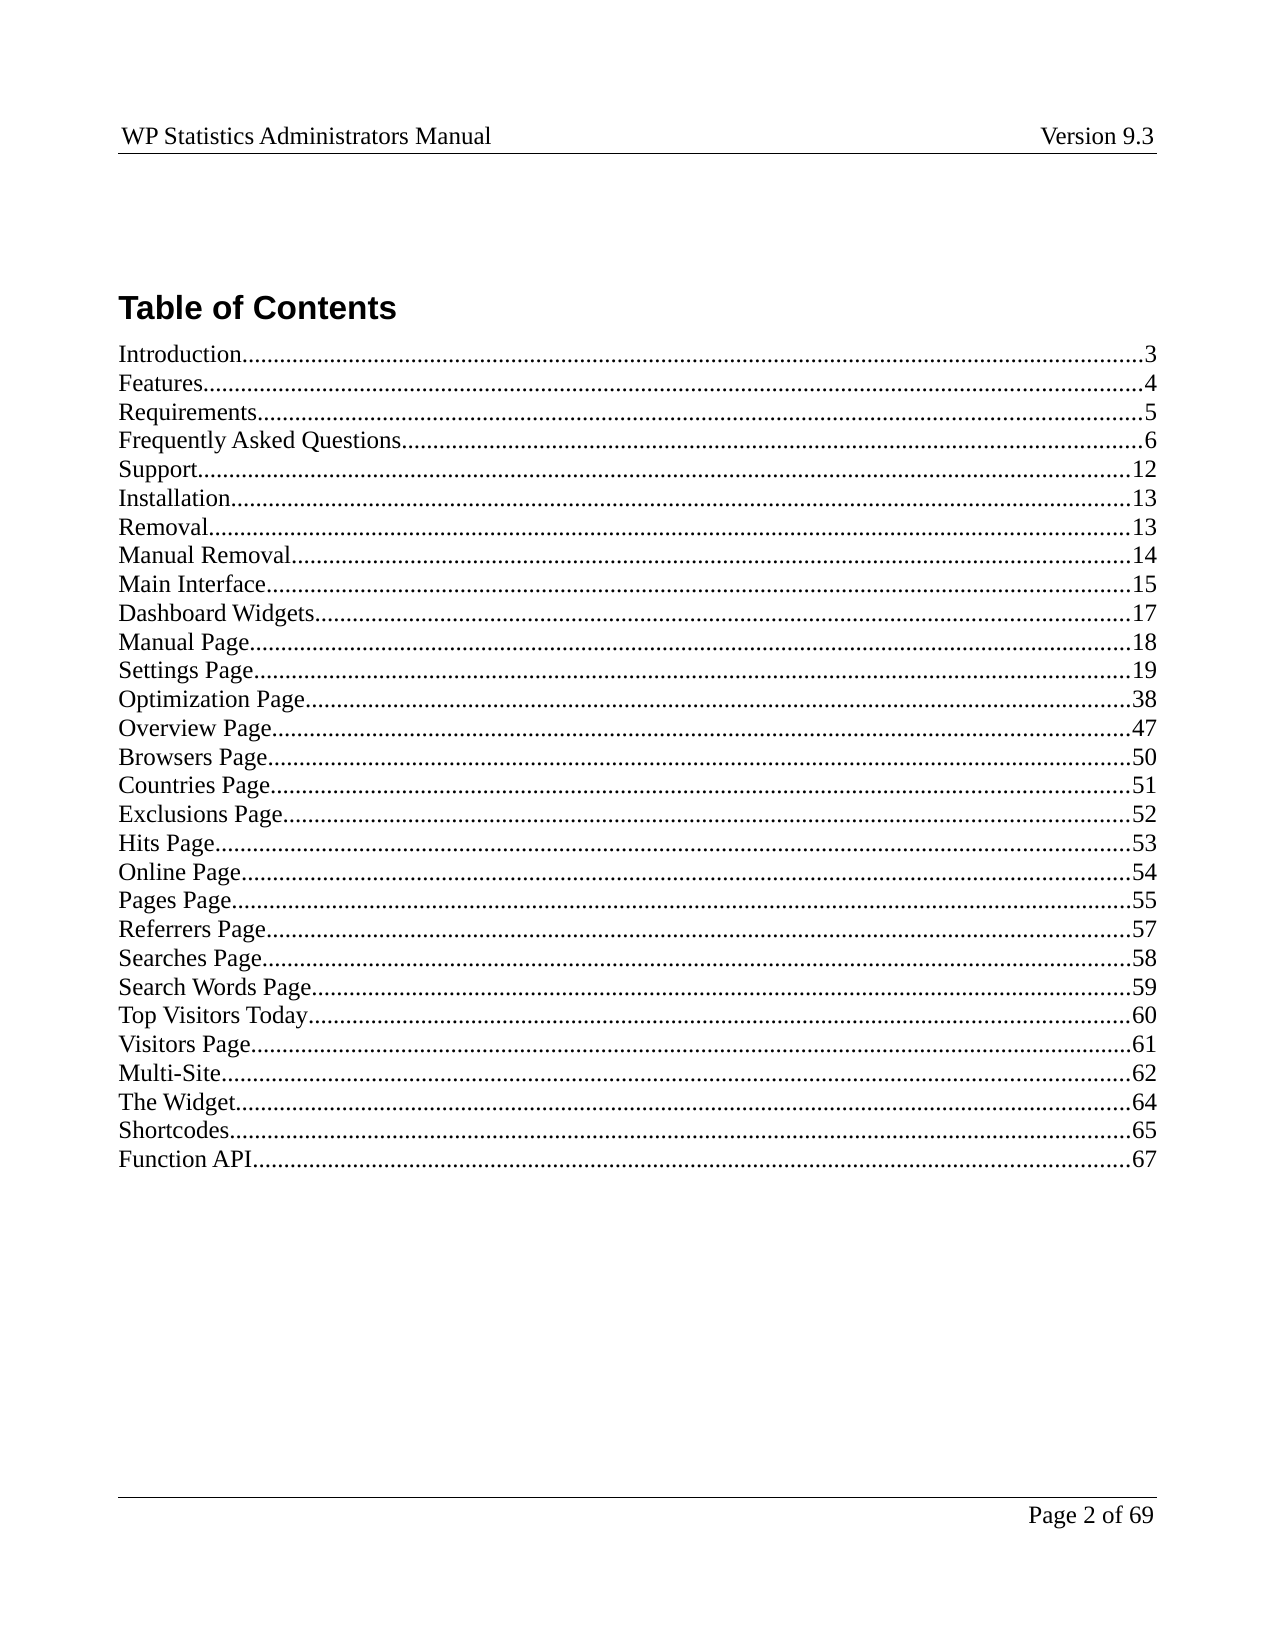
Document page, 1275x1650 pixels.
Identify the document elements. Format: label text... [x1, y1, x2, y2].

subtitle Table of Contents [118, 288, 1157, 327]
text Frequently Asked Questions 6 [118, 426, 1157, 454]
text Online Page 54 [118, 857, 1157, 886]
text Installation 13 [118, 483, 1157, 512]
text Hits Page 53 [118, 828, 1157, 857]
text Shortcodes 65 [118, 1116, 1157, 1144]
text Manual Page 18 [118, 627, 1157, 656]
text Main Interface 15 [118, 569, 1157, 598]
text The Widget 64 [118, 1087, 1157, 1116]
text Support 12 [118, 454, 1157, 483]
text Removal 13 [118, 512, 1157, 541]
text Countries Page 51 [118, 771, 1157, 799]
text Requirements 5 [118, 397, 1157, 426]
text Pages Page 55 [118, 886, 1157, 914]
text Features 4 [118, 368, 1157, 397]
text Exclusions Page 52 [118, 799, 1157, 828]
text Settings Page 19 [118, 656, 1157, 684]
text Manual Removal 14 [118, 541, 1157, 569]
text Browsers Page 50 [118, 742, 1157, 771]
text Introduction 3 [118, 339, 1157, 368]
text Overview Page 47 [118, 713, 1157, 742]
text Dashboard Widgets 17 [118, 598, 1157, 627]
text Referrers Page 57 [118, 914, 1157, 943]
text Optimization Page 38 [118, 684, 1157, 713]
text Top Visitors Today 60 [118, 1001, 1157, 1029]
text Multi-Site 62 [118, 1058, 1157, 1087]
text Function API 67 [118, 1144, 1157, 1173]
text Search Words Page 59 [118, 972, 1157, 1001]
text Searches Page 58 [118, 943, 1157, 972]
text Visitors Page 61 [118, 1029, 1157, 1058]
